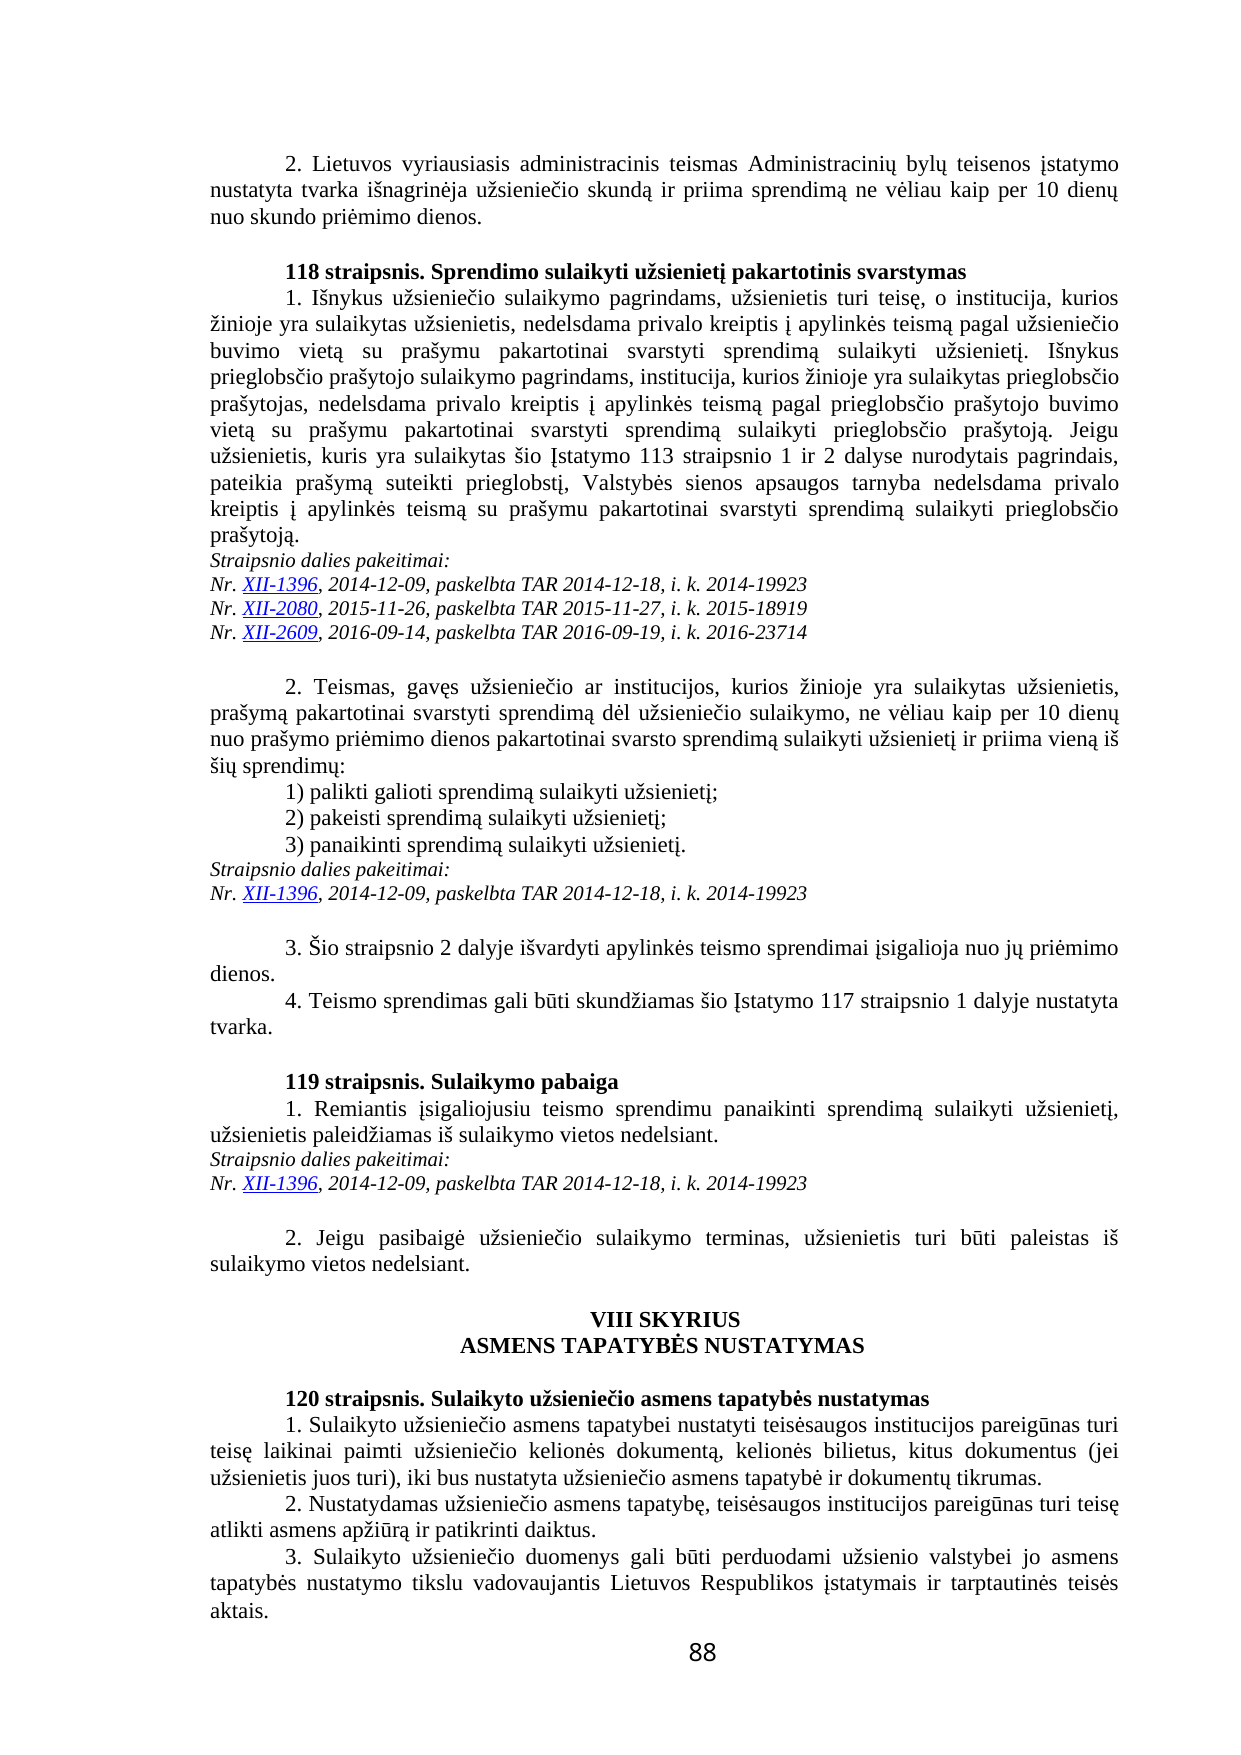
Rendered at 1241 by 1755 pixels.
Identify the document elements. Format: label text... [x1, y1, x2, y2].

text 2. Lietuvos vyriausiasis administracinis teismas Administracinių bylų teisenos įstatymo nustatyta tvarka išnagrinėja užsieniečio skundą ir priima sprendimą ne vėliau kaip per 10 dienų nuo skundo priėmimo dienos. [210, 150, 1120, 229]
text Nr. XII-2080, 2015-11-26, paskelbta TAR 2015-11-27, i. k. 2015-18919 [210, 596, 1120, 620]
text 118 straipsnis. Sprendimo sulaikyti užsienietį pakartotinis svarstymas [210, 258, 1120, 284]
text Straipsnio dalies pakeitimai: [210, 548, 1120, 572]
text 1. Remiantis įsigaliojusiu teismo sprendimu panaikinti sprendimą sulaikyti užsienietį, užsienietis paleidžiamas iš sulaikymo vietos nedelsiant. [210, 1094, 1120, 1147]
text 3) panaikinti sprendimą sulaikyti užsienietį. [210, 831, 1120, 857]
text 1. Išnykus užsieniečio sulaikymo pagrindams, užsienietis turi teisę, o institucija, kurios žinioje yra sulaikytas užsienietis, nedelsdama privalo kreiptis į apylinkės teismą pagal užsieniečio buvimo vietą su prašymu pakartotinai svarstyti sprendimą sulaikyti užsienietį. Išnykus prieglobsčio prašytojo sulaikymo pagrindams, institucija, kurios žinioje yra sulaikytas prieglobsčio prašytojas, nedelsdama privalo kreiptis į apylinkės teismą pagal prieglobsčio prašytojo buvimo vietą su prašymu pakartotinai svarstyti sprendimą sulaikyti prieglobsčio prašytoją. Jeigu užsienietis, kuris yra sulaikytas šio Įstatymo 113 straipsnio 1 ir 2 dalyse nurodytais pagrindais, pateikia prašymą suteikti prieglobstį, Valstybės sienos apsaugos tarnyba nedelsdama privalo kreiptis į apylinkės teismą su prašymu pakartotinai svarstyti sprendimą sulaikyti prieglobsčio prašytoją. [210, 284, 1120, 548]
text 3. Šio straipsnio 2 dalyje išvardyti apylinkės teismo sprendimai įsigalioja nuo jų priėmimo dienos. [210, 934, 1120, 987]
text 2. Teismas, gavęs užsieniečio ar institucijos, kurios žinioje yra sulaikytas užsienietis, prašymą pakartotinai svarstyti sprendimą dėl užsieniečio sulaikymo, ne vėliau kaip per 10 dienų nuo prašymo priėmimo dienos pakartotinai svarsto sprendimą sulaikyti užsienietį ir priima vieną iš šių sprendimų: [210, 673, 1120, 778]
text 2. Nustatydamas užsieniečio asmens tapatybę, teisėsaugos institucijos pareigūnas turi teisę atlikti asmens apžiūrą ir patikrinti daiktus. [210, 1490, 1120, 1543]
text 4. Teismo sprendimas gali būti skundžiamas šio Įstatymo 117 straipsnio 1 dalyje nustatyta tvarka. [210, 987, 1120, 1039]
text Nr. XII-1396, 2014-12-09, paskelbta TAR 2014-12-18, i. k. 2014-19923 [210, 881, 1120, 905]
text 3. Sulaikyto užsieniečio duomenys gali būti perduodami užsienio valstybei jo asmens tapatybės nustatymo tikslu vadovaujantis Lietuvos Respublikos įstatymais ir tarptautinės teisės aktais. [210, 1543, 1120, 1624]
text Straipsnio dalies pakeitimai: [210, 857, 1120, 881]
text 2) pakeisti sprendimą sulaikyti užsienietį; [210, 804, 1120, 831]
text 2. Jeigu pasibaigė užsieniečio sulaikymo terminas, užsienietis turi būti paleistas iš sulaikymo vietos nedelsiant. [210, 1224, 1120, 1277]
text Nr. XII-2609, 2016-09-14, paskelbta TAR 2016-09-19, i. k. 2016-23714 [210, 620, 1120, 644]
text Nr. XII-1396, 2014-12-09, paskelbta TAR 2014-12-18, i. k. 2014-19923 [210, 572, 1120, 596]
text 1. Sulaikyto užsieniečio asmens tapatybei nustatyti teisėsaugos institucijos pareigūnas turi teisę laikinai paimti užsieniečio kelionės dokumentą, kelionės bilietus, kitus dokumentus (jei užsienietis juos turi), iki bus nustatyta užsieniečio asmens tapatybė ir dokumentų tikrumas. [210, 1411, 1120, 1490]
text Straipsnio dalies pakeitimai: [210, 1147, 1120, 1171]
text ASMENS TAPATYBĖS NUSTATYMAS [210, 1332, 1120, 1358]
text 119 straipsnis. Sulaikymo pabaiga [210, 1068, 1120, 1094]
text Nr. XII-1396, 2014-12-09, paskelbta TAR 2014-12-18, i. k. 2014-19923 [210, 1171, 1120, 1195]
text 1) palikti galioti sprendimą sulaikyti užsienietį; [210, 778, 1120, 804]
text 120 straipsnis. Sulaikyto užsieniečio asmens tapatybės nustatymas [210, 1385, 1120, 1411]
text VIII SKYRIUS [210, 1306, 1120, 1332]
